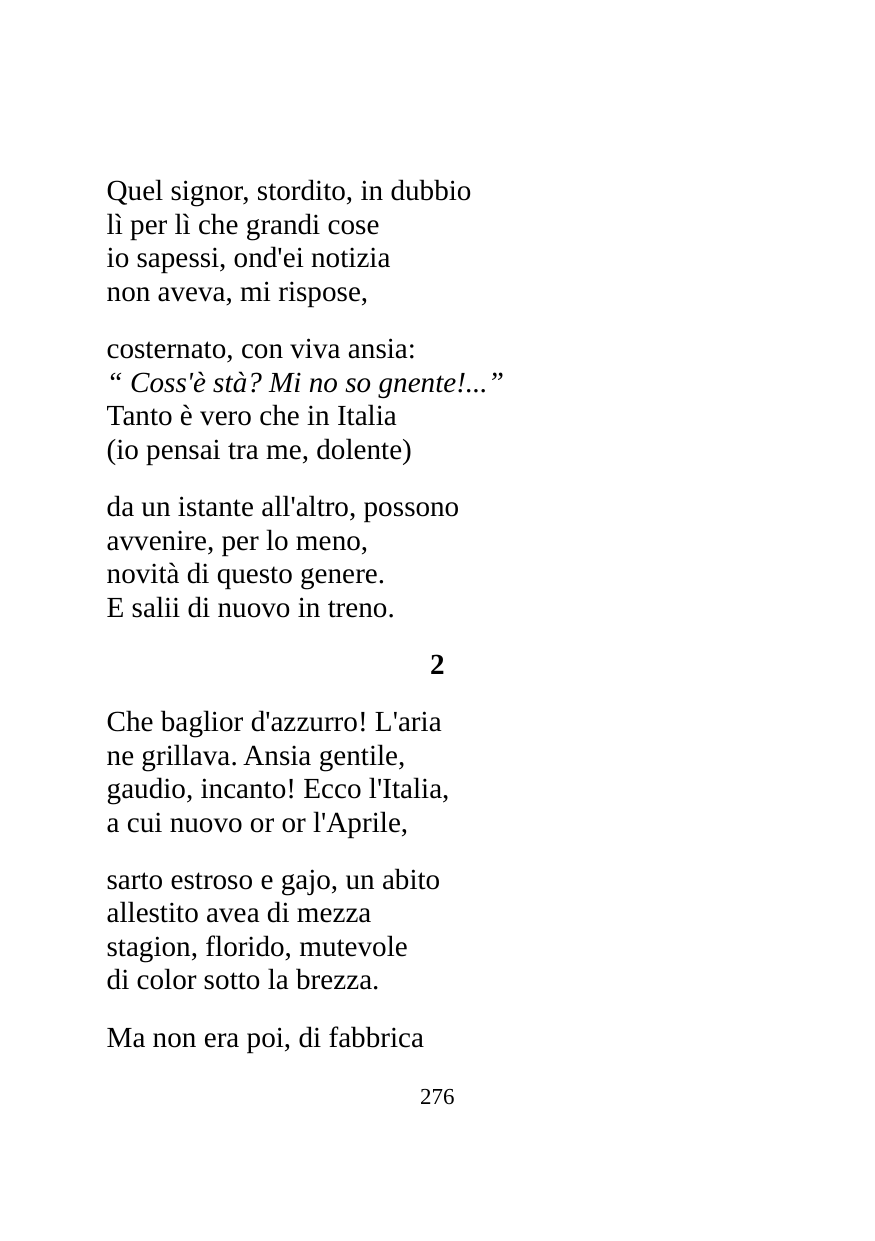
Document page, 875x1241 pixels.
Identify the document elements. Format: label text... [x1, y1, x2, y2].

text ne grillava. Ansia gentile, [106, 738, 768, 771]
text a cui nuovo or or l'Aprile, [106, 805, 768, 838]
text lì per lì che grandi cose [106, 207, 768, 241]
text E salii di nuovo in treno. [106, 590, 768, 623]
text Che baglior d'azzurro! L'aria [106, 704, 768, 738]
text io sapessi, ond'ei notizia [106, 241, 768, 274]
text gaudio, incanto! Ecco l'Italia, [106, 771, 768, 805]
text sarto estroso e gajo, un abito [106, 862, 768, 895]
text Tanto è vero che in Italia [106, 398, 768, 432]
text (io pensai tra me, dolente) [106, 432, 768, 465]
text 2 [106, 647, 768, 680]
text di color sotto la brezza. [106, 962, 768, 996]
text costernato, con viva ansia: [106, 331, 768, 365]
text allestito avea di mezza [106, 895, 768, 929]
text novità di questo genere. [106, 556, 768, 590]
text avvenire, per lo meno, [106, 523, 768, 556]
text Quel signor, stordito, in dubbio [106, 173, 768, 207]
text Ma non era poi, di fabbrica [106, 1020, 768, 1053]
text stagion, florido, mutevole [106, 929, 768, 962]
text da un istante all'altro, possono [106, 489, 768, 523]
text “ Coss'è stà? Mi no so gnente!...” [106, 365, 768, 398]
text non aveva, mi rispose, [106, 274, 768, 308]
